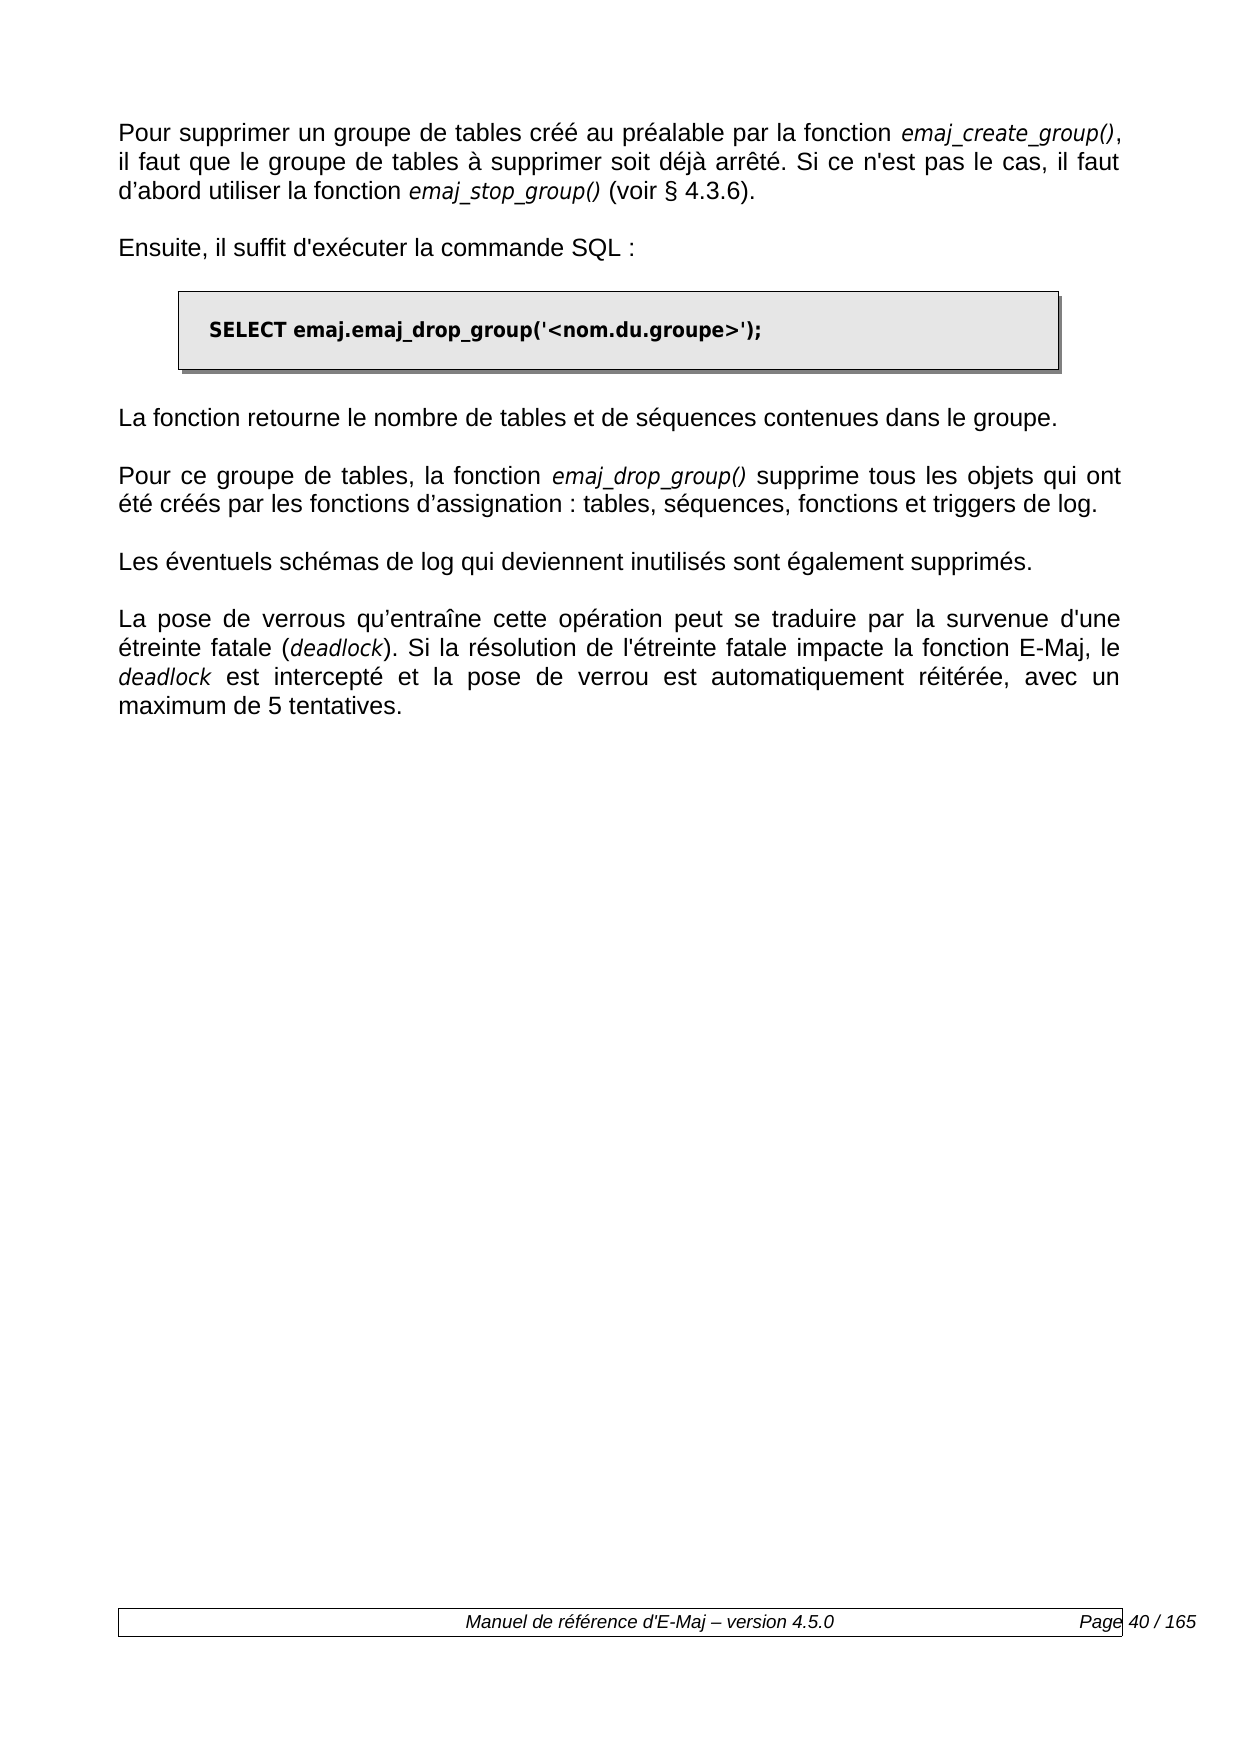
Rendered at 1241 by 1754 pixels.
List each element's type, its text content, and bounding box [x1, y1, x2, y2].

text La pose de verrous qu’entraîne cette opération peut se traduire par la survenue d'une étreinte fatale (deadlock). Si la résolution de l'étreinte fatale impacte la fonction E-Maj, le deadlock est intercepté et la pose de verrou est automatiquement réitérée, avec un maximum de 5 tentatives. [118, 604, 1122, 720]
text Ensuite, il suffit d'exécuter la commande SQL : [118, 233, 1122, 262]
text Les éventuels schémas de log qui deviennent inutilisés sont également supprimés. [118, 547, 1122, 576]
text La fonction retourne le nombre de tables et de séquences contenues dans le groupe. [118, 403, 1122, 432]
text SELECT emaj.emaj_drop_group('<nom.du.groupe>'); [179, 315, 1058, 339]
text Pour ce groupe de tables, la fonction emaj_drop_group() supprime tous les objets qui ont été créés par les fonctions d’assignation : tables, séquences, fonctions et triggers de log. [118, 461, 1122, 518]
text Pour supprimer un groupe de tables créé au préalable par la fonction emaj_create_group(), il faut que le groupe de tables à supprimer soit déjà arrêté. Si ce n'est pas le cas, il faut d’abord utiliser la fonction emaj_stop_group() (voir § 4.3.6). [118, 118, 1122, 204]
